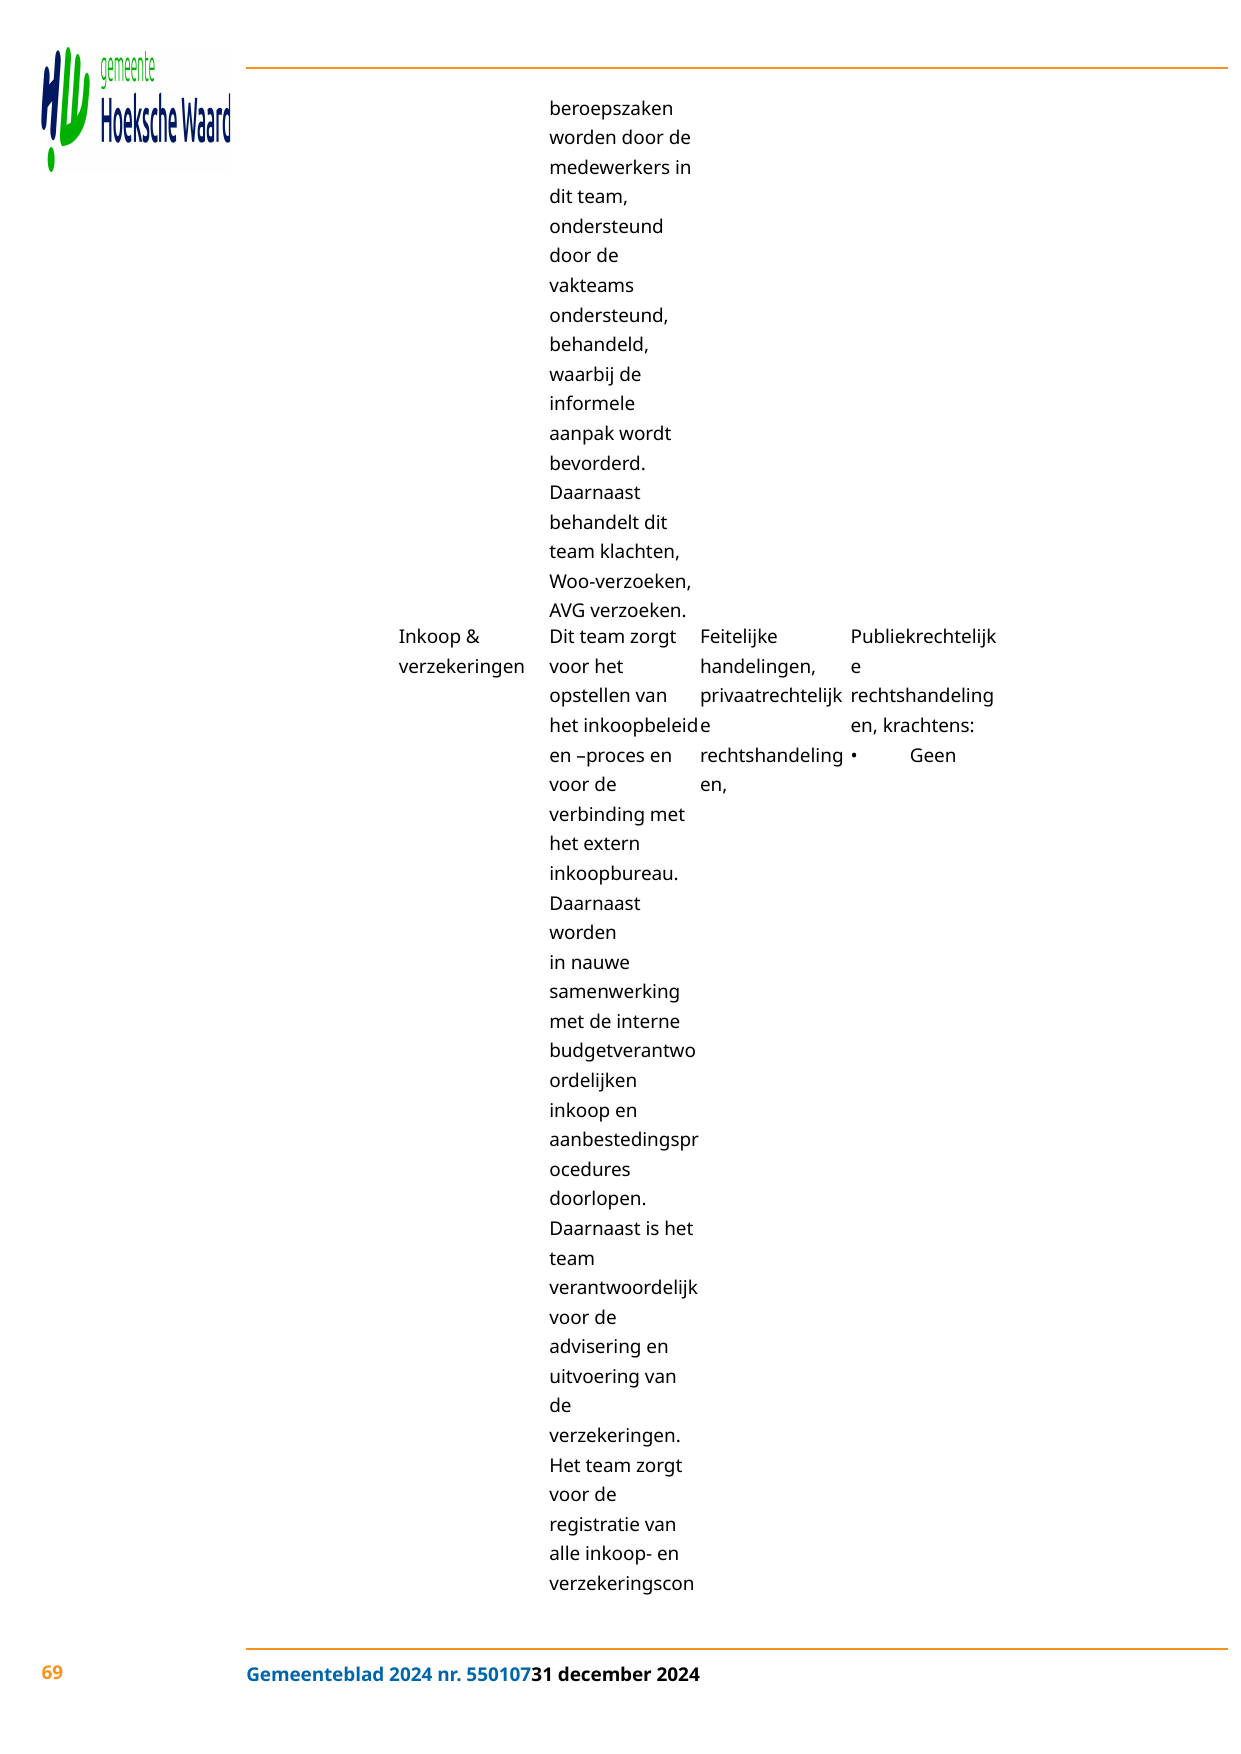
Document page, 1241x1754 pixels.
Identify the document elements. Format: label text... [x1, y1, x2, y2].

table_cell Publiekrechtelijke rechtshandelingen, krachtens: Geen [850, 624, 1001, 1596]
table_cell Inkoop & verzekeringen [399, 624, 549, 1596]
table_cell [1001, 95, 1152, 623]
table_cell [850, 95, 1001, 623]
table_cell [1001, 624, 1152, 1596]
table_header [248, 95, 398, 1596]
table_cell [700, 95, 850, 623]
table_cell Feitelijke handelingen, privaatrechtelijke rechtshandelingen, [700, 624, 850, 1596]
table_cell beroepszaken worden door de medewerkers in dit team, ondersteund door de vakteams ondersteund, behandeld, waarbij de informele aanpak wordt bevorderd. Daarnaast behandelt dit team klachten, Woo-verzoeken, AVG verzoeken. [549, 95, 700, 623]
table_cell Dit team zorgt voor het opstellen van het inkoopbeleid en –proces en voor de verbinding met het extern inkoopbureau. Daarnaast worden in nauwe samenwerking met de interne budgetverantwoordelijken inkoop en aanbestedingsprocedures doorlopen. Daarnaast is het team verantwoordelijk voor de advisering en uitvoering van de verzekeringen. Het team zorgt voor de registratie van alle inkoop- en verzekeringscon [549, 624, 700, 1596]
picture [41, 47, 231, 172]
table_cell [399, 95, 549, 623]
